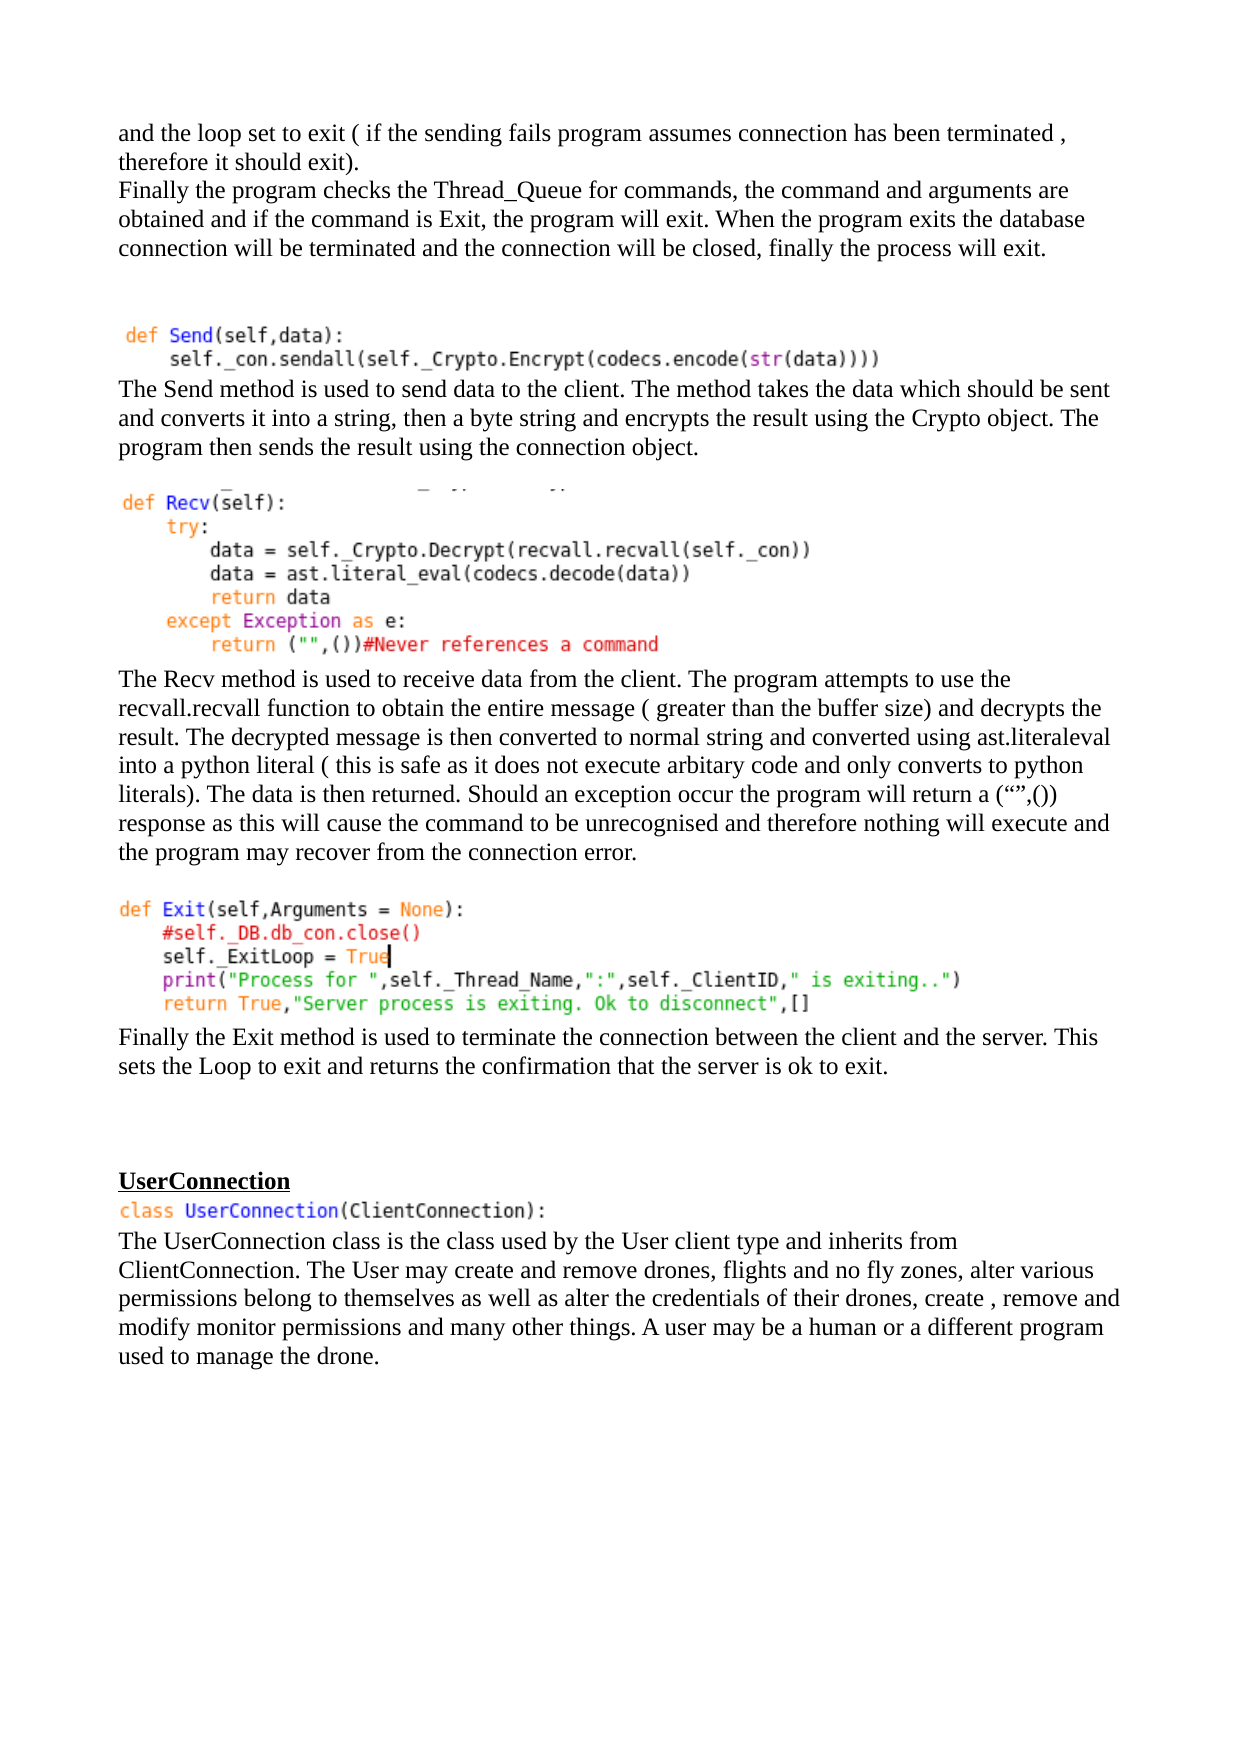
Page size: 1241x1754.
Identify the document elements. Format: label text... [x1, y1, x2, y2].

text Finally the program checks the Thread_Queue for commands, the command and arguments are obtained and if the command is Exit, the program will exit. When the program exits the database connection will be terminated and the connection will be closed, finally the process will exit. [118, 176, 1122, 262]
text Finally the Exit method is used to terminate the connection between the client and the server. This sets the Loop to exit and returns the confirmation that the server is ok to exit. [118, 1023, 1122, 1080]
picture [118, 894, 973, 1023]
text UserConnection [118, 1166, 1122, 1195]
text The Recv method is used to receive data from the client. The program attempts to use the recvall.recvall function to obtain the entire message ( greater than the buffer size) and decrypts the result. The decrypted message is then converted to normal string and converted using ast.literaleval into a python literal ( this is safe as it does not execute arbitary code and only converts to python literals). The data is then returned. Should an exception occur the program will return a (“”,()) response as this will cause the command to be unrecognised and therefore nothing will execute and the program may recover from the connection error. [118, 489, 1122, 865]
text The Send method is used to send data to the client. The method takes the data which should be sent and converts it into a string, then a byte string and encrypts the result using the Crypto object. The program then sends the result using the connection object. [118, 319, 1122, 460]
picture [118, 489, 834, 664]
picture [118, 1194, 554, 1226]
text and the loop set to exit ( if the sending fails program assumes connection has been terminated , therefore it should exit). [118, 118, 1122, 176]
text The UserConnection class is the class used by the User client type and inherits from ClientConnection. The User may create and remove drones, flights and no fly zones, alter various permissions belong to themselves as well as alter the credentials of their drones, create , remove and modify monitor permissions and many other things. A user may be a human or a different program used to manage the drone. [118, 1195, 1122, 1370]
picture [118, 319, 892, 374]
